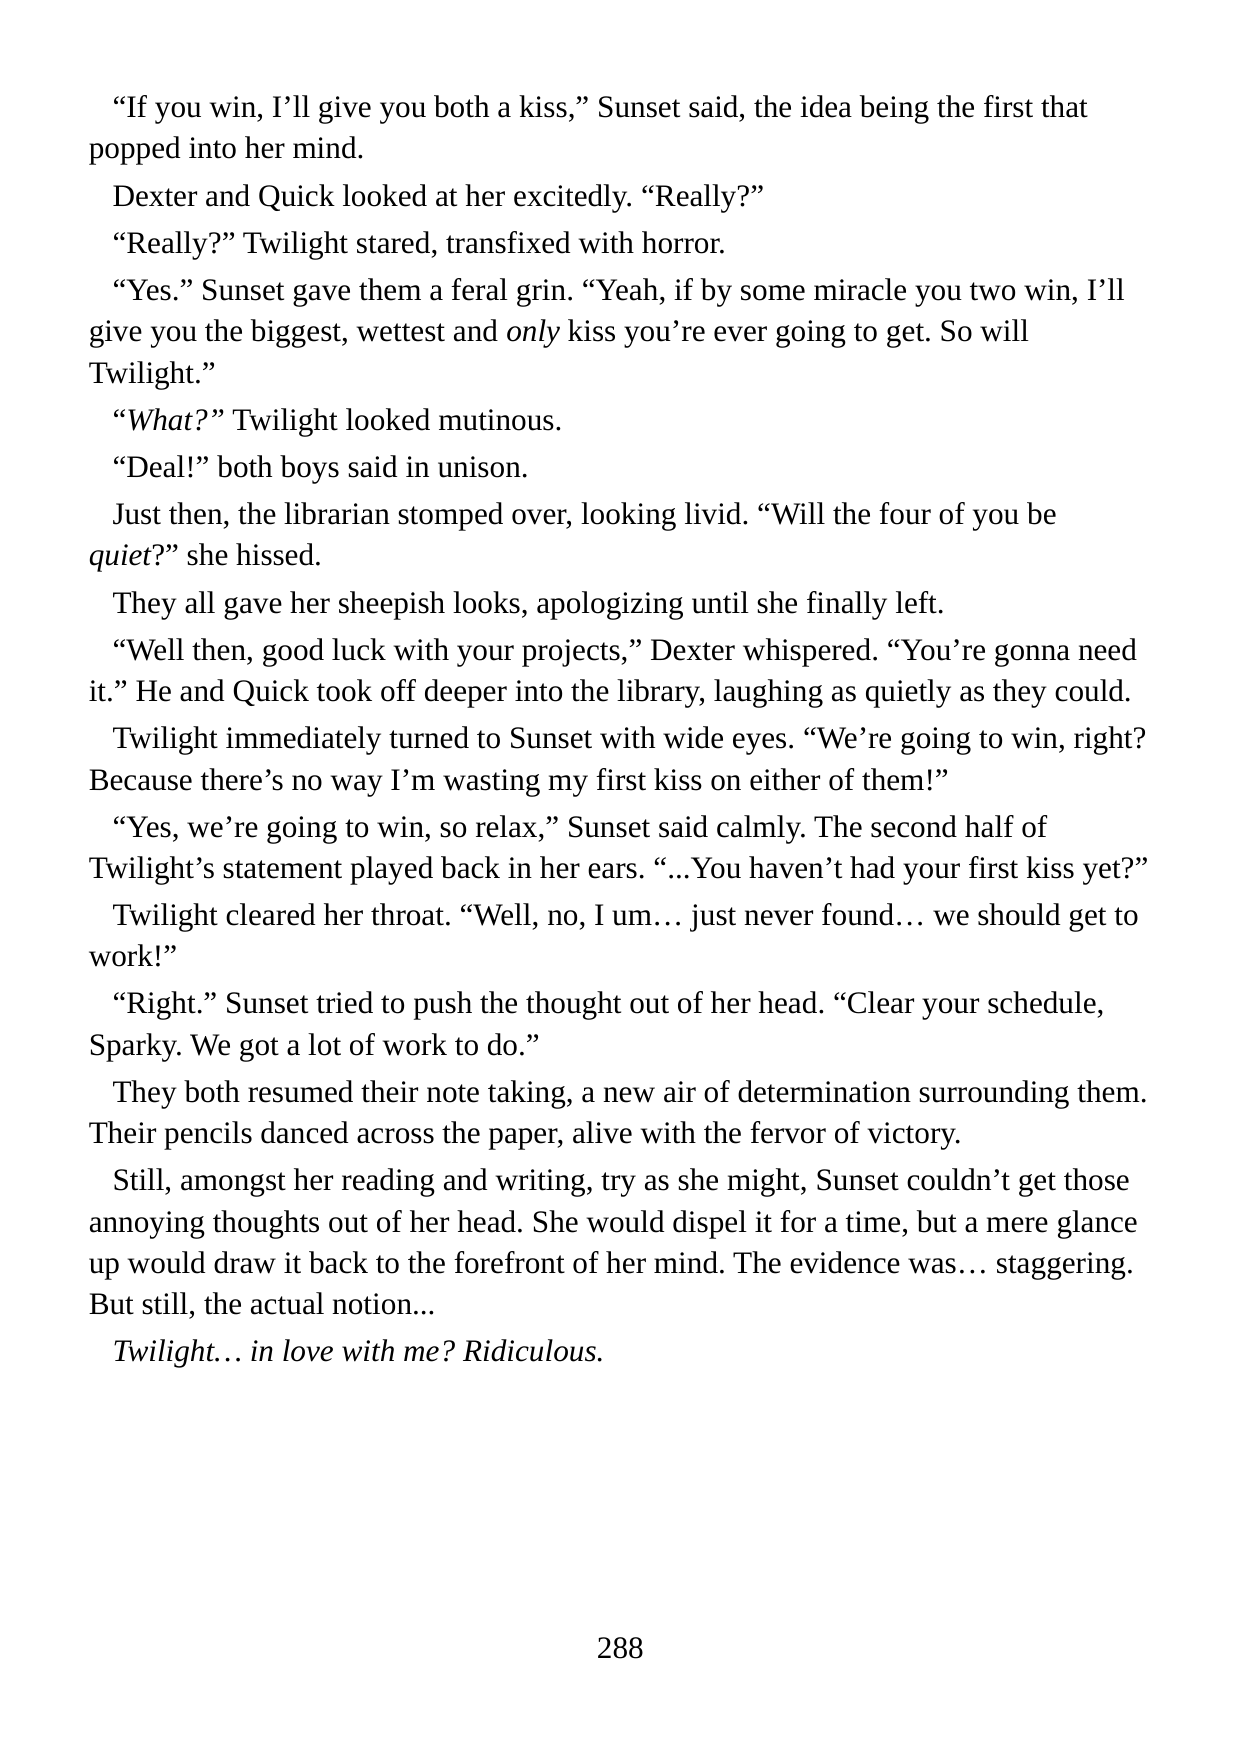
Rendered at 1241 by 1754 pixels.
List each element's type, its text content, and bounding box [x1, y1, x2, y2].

text “What?” Twilight looked mutinous. [88, 401, 1152, 437]
text They both resumed their note taking, a new air of determination surrounding them. Their pencils danced across the paper, alive with the fervor of victory. [88, 1073, 1152, 1150]
text Just then, the librarian stomped over, looking livid. “Will the four of you be quiet?” she hissed. [88, 495, 1152, 573]
text “Well then, good luck with your projects,” Dexter whispered. “You’re gonna need it.” He and Quick took off deeper into the library, laughing as quietly as they could. [88, 631, 1152, 708]
text Dexter and Quick looked at her excitedly. “Really?” [88, 177, 1152, 213]
text “Really?” Twilight stared, transfixed with horror. [88, 224, 1152, 260]
text Twilight cleared her throat. “Well, no, I um… just never found… we should get to work!” [88, 896, 1152, 973]
text Still, amongst her reading and writing, try as she might, Sunset couldn’t get those annoying thoughts out of her head. She would dispel it for a time, but a mere glance up would draw it back to the forefront of her mind. The evidence was… staggering. But still, the actual notion... [88, 1162, 1152, 1321]
text “Deal!” both boys said in unison. [88, 448, 1152, 484]
text Twilight… in love with me? Ridiculous. [88, 1333, 1152, 1368]
text “Right.” Sunset tried to push the thought out of her head. “Clear your schedule, Sparky. We got a lot of work to do.” [88, 985, 1152, 1062]
text “Yes.” Sunset gave them a feral grin. “Yeah, if by some miracle you two win, I’ll give you the biggest, wettest and only kiss you’re ever going to get. So will Twilight.” [88, 271, 1152, 390]
text “If you win, I’ll give you both a kiss,” Sunset said, the idea being the first that popped into her mind. [88, 88, 1152, 166]
text “Yes, we’re going to win, so relax,” Sunset said calmly. The second half of Twilight’s statement played back in her ears. “...You haven’t had your first kiss yet?” [88, 808, 1152, 885]
text Twilight immediately turned to Sunset with wide eyes. “We’re going to win, right? Because there’s no way I’m wasting my first kiss on either of them!” [88, 719, 1152, 797]
text They all gave her sheepish looks, apologizing until she finally left. [88, 584, 1152, 620]
